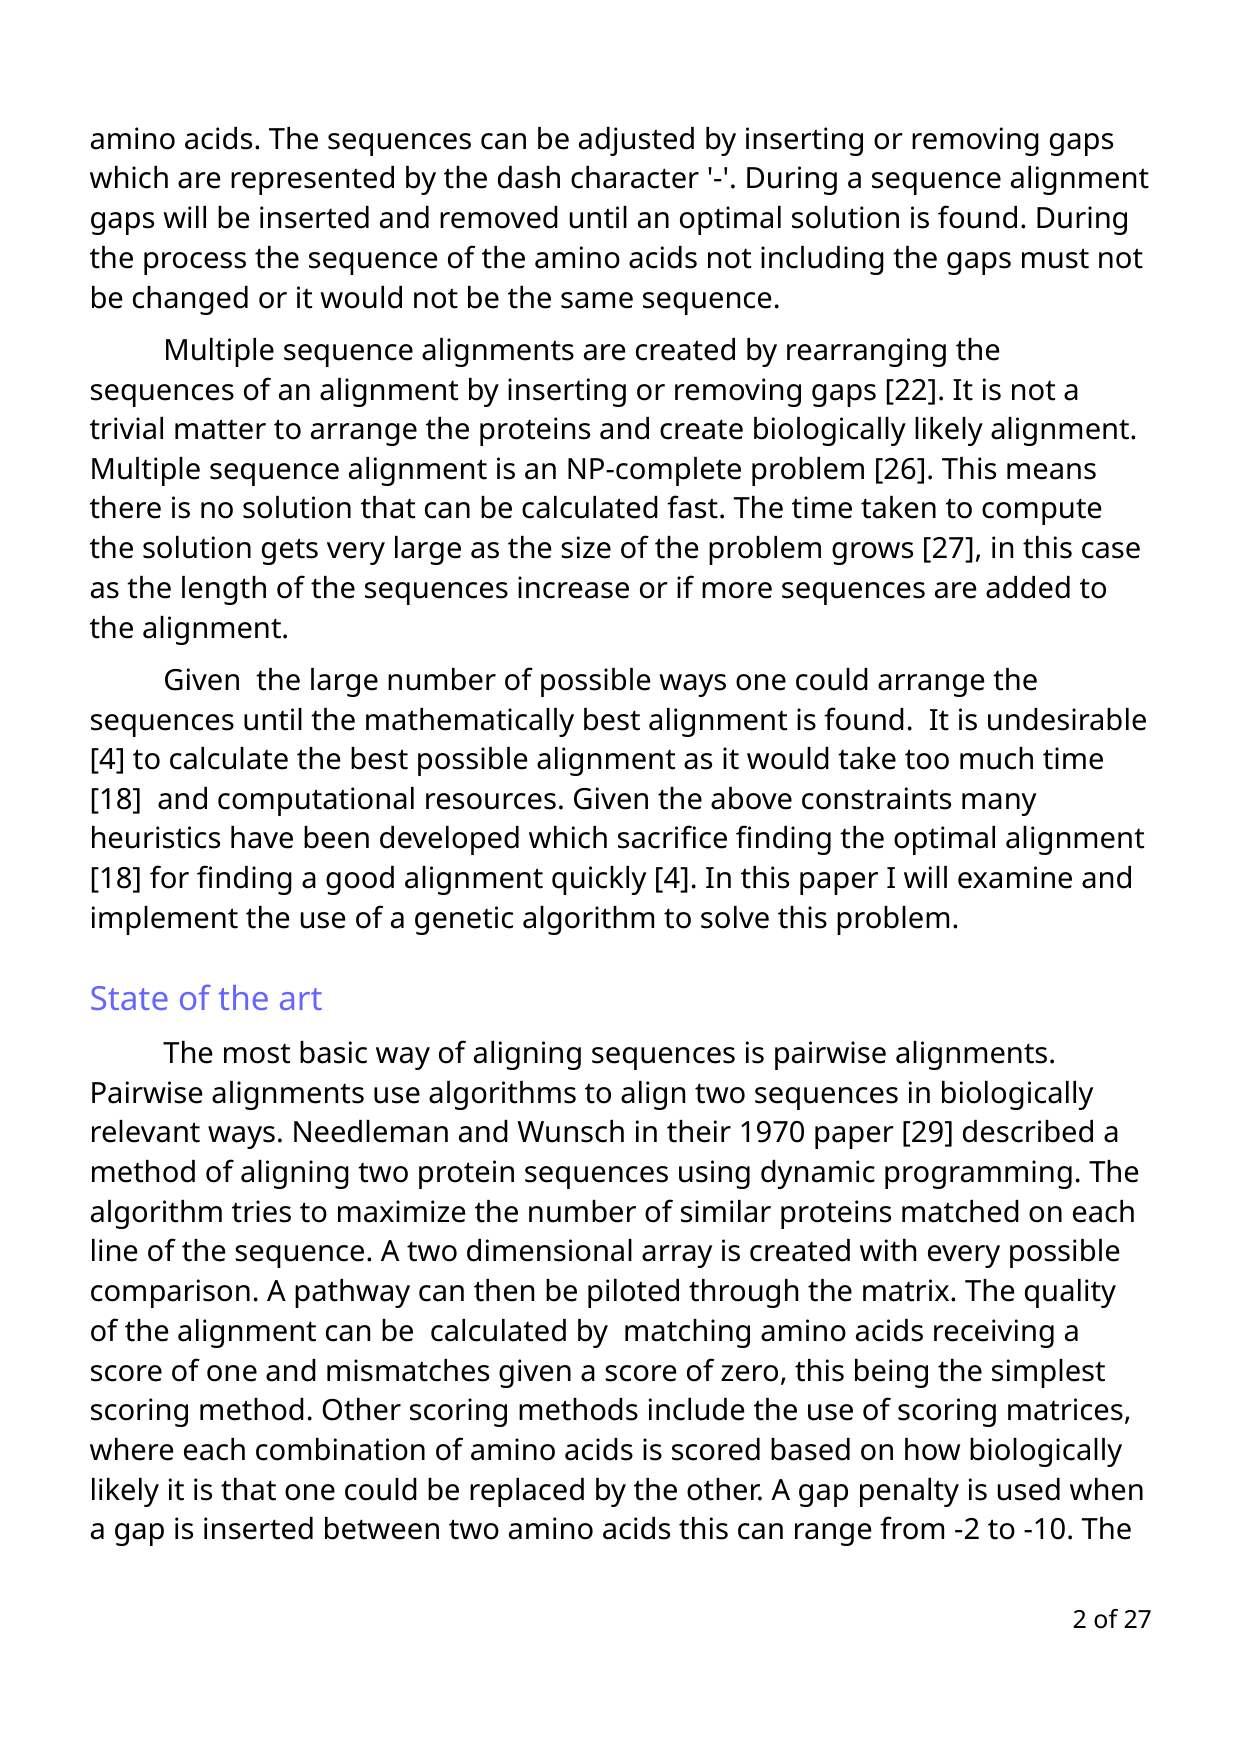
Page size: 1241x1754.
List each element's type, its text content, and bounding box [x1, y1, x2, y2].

text amino acids. The sequences can be adjusted by inserting or removing gaps which are represented by the dash character '-'. During a sequence alignment gaps will be inserted and removed until an optimal solution is found. During the process the sequence of the amino acids not including the gaps must not be changed or it would not be the same sequence. [89, 118, 1152, 317]
text Given the large number of possible ways one could arrange the sequences until the mathematically best alignment is found. It is undesirable [4] to calculate the best possible alignment as it would take too much time [18] and computational resources. Given the above constraints many heuristics have been developed which sacrifice finding the optimal alignment [18] for finding a good alignment quickly [4]. In this paper I will examine and implement the use of a genetic algorithm to solve this problem. [89, 659, 1152, 937]
subtitle State of the art [89, 974, 1152, 1020]
text Multiple sequence alignments are created by rearranging the sequences of an alignment by inserting or removing gaps [22]. It is not a trivial matter to arrange the proteins and create biologically likely alignment. Multiple sequence alignment is an NP-complete problem [26]. This means there is no solution that can be calculated fast. The time taken to compute the solution gets very large as the size of the problem grows [27], in this case as the length of the sequences increase or if more sequences are added to the alignment. [89, 329, 1152, 647]
text The most basic way of aligning sequences is pairwise alignments. Pairwise alignments use algorithms to align two sequences in biologically relevant ways. Needleman and Wunsch in their 1970 paper [29] described a method of aligning two protein sequences using dynamic programming. The algorithm tries to maximize the number of similar proteins matched on each line of the sequence. A two dimensional array is created with every possible comparison. A pathway can then be piloted through the matrix. The quality of the alignment can be calculated by matching amino acids receiving a score of one and mismatches given a score of zero, this being the simplest scoring method. Other scoring methods include the use of scoring matrices, where each combination of amino acids is scored based on how biologically likely it is that one could be replaced by the other. A gap penalty is used when a gap is inserted between two amino acids this can range from -2 to -10. The [89, 1032, 1152, 1548]
